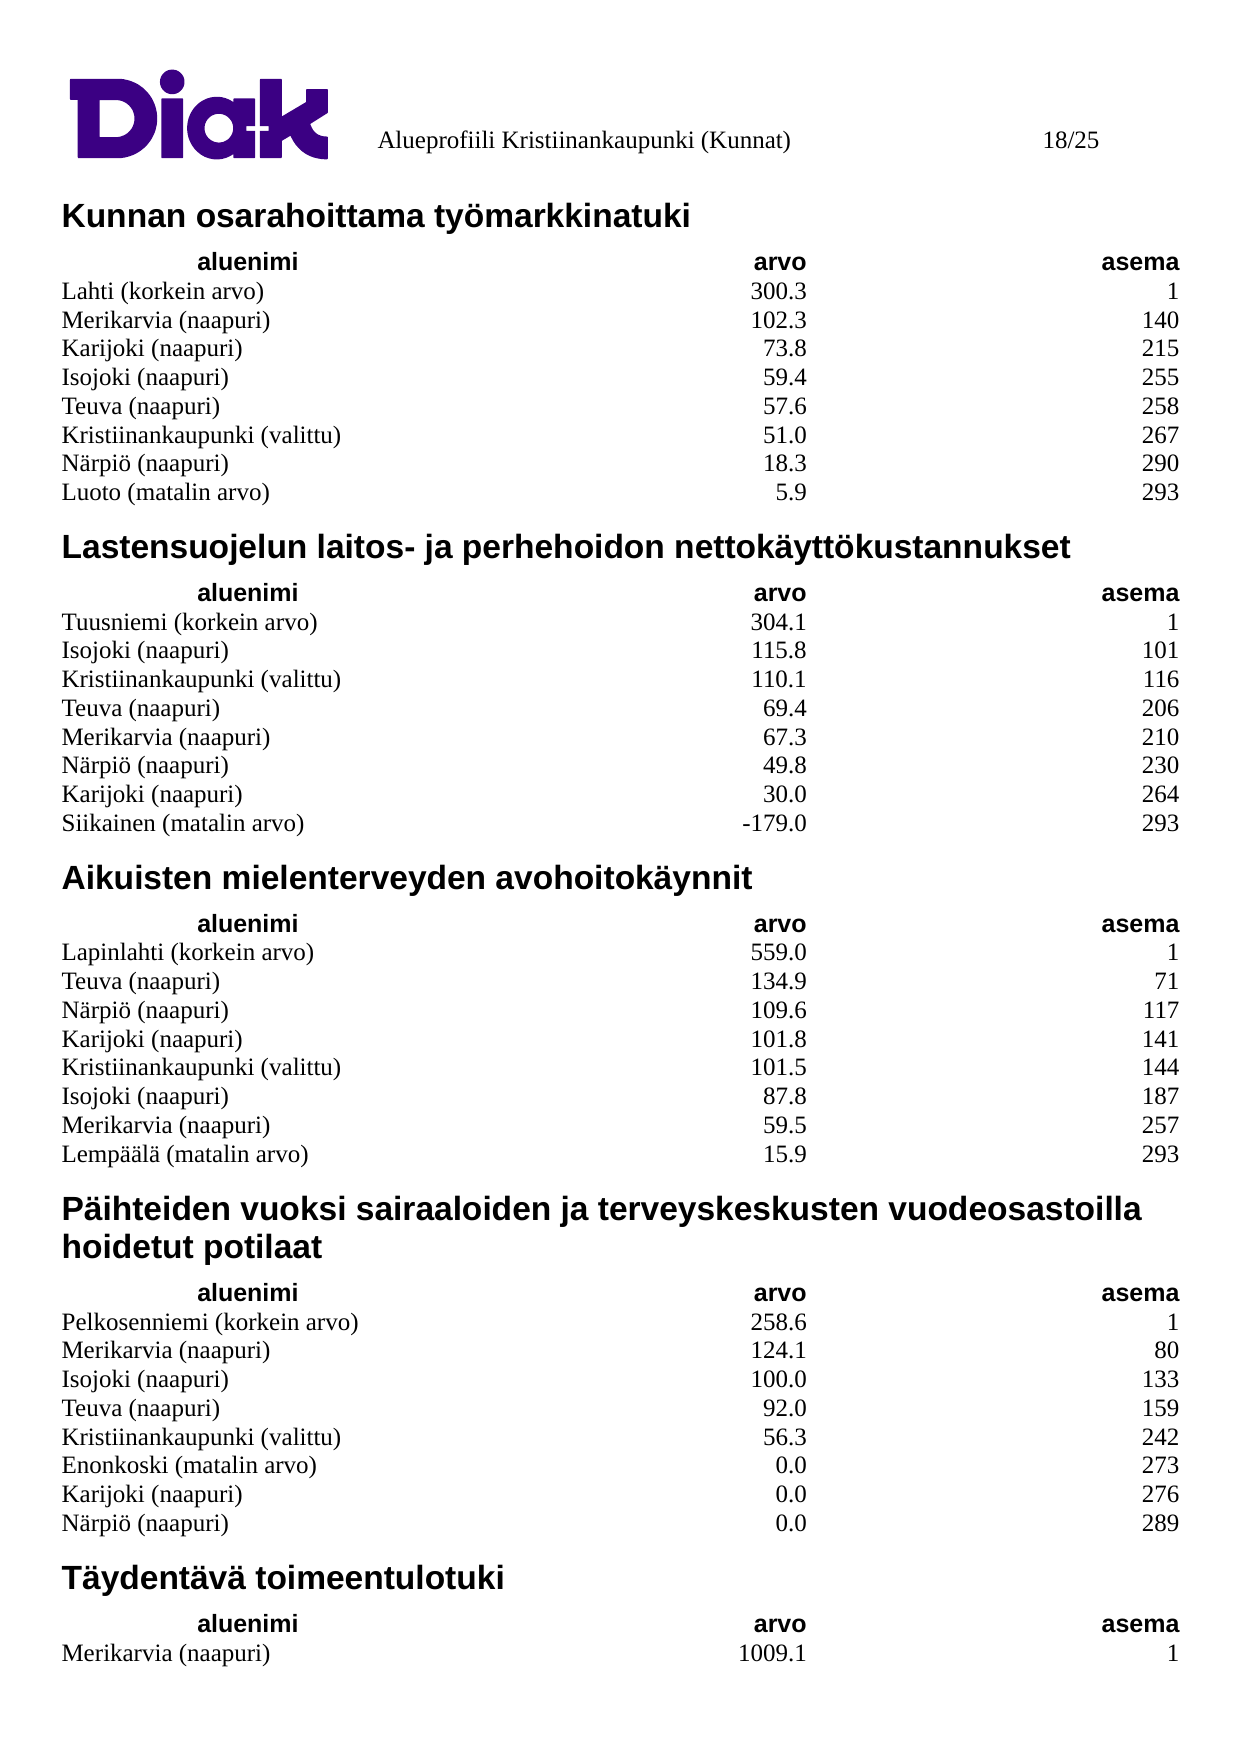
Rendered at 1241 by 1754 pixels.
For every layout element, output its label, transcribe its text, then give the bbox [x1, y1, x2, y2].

table_cell 49.8 [434, 751, 806, 779]
table_cell Pelkosenniemi (korkein arvo) [61, 1307, 434, 1336]
table_cell Siikainen (matalin arvo) [61, 808, 434, 837]
table_header asema [806, 247, 1179, 276]
table_cell 140 [806, 305, 1179, 333]
table_cell Teuva (naapuri) [61, 391, 434, 420]
table_cell Isojoki (naapuri) [61, 362, 434, 391]
table_cell 1 [806, 607, 1179, 636]
table_cell 0.0 [434, 1451, 806, 1479]
table_header aluenimi [61, 1609, 434, 1638]
table_cell Merikarvia (naapuri) [61, 722, 434, 751]
table_cell 1 [806, 1307, 1179, 1336]
table_cell 304.1 [434, 607, 806, 636]
table_cell 255 [806, 362, 1179, 391]
table_cell Merikarvia (naapuri) [61, 1336, 434, 1364]
table_cell Lapinlahti (korkein arvo) [61, 938, 434, 966]
table_cell Kristiinankaupunki (valittu) [61, 1053, 434, 1081]
table_cell 230 [806, 751, 1179, 779]
table_cell 57.6 [434, 391, 806, 420]
table_cell 71 [806, 966, 1179, 995]
table_cell Närpiö (naapuri) [61, 751, 434, 779]
subtitle Aikuisten mielenterveyden avohoitokäynnit [61, 858, 1179, 896]
table_cell 69.4 [434, 693, 806, 722]
table_cell 59.5 [434, 1110, 806, 1139]
table_cell 110.1 [434, 664, 806, 693]
table_cell 109.6 [434, 995, 806, 1024]
table_cell 242 [806, 1422, 1179, 1451]
table_cell 293 [806, 477, 1179, 506]
table_header asema [806, 1278, 1179, 1307]
table_cell 5.9 [434, 477, 806, 506]
table_cell Teuva (naapuri) [61, 966, 434, 995]
table_cell Isojoki (naapuri) [61, 636, 434, 664]
table_cell Isojoki (naapuri) [61, 1364, 434, 1393]
table_cell 124.1 [434, 1336, 806, 1364]
table_cell 258 [806, 391, 1179, 420]
table_cell 159 [806, 1393, 1179, 1422]
table_header arvo [434, 247, 806, 276]
table_cell 56.3 [434, 1422, 806, 1451]
table_cell Karijoki (naapuri) [61, 1024, 434, 1052]
table_cell 80 [806, 1336, 1179, 1364]
table_cell Tuusniemi (korkein arvo) [61, 607, 434, 636]
table_cell Lahti (korkein arvo) [61, 276, 434, 305]
table_cell Närpiö (naapuri) [61, 1508, 434, 1537]
table_cell 0.0 [434, 1508, 806, 1537]
table_cell 30.0 [434, 779, 806, 808]
table_cell Kristiinankaupunki (valittu) [61, 1422, 434, 1451]
table_cell 51.0 [434, 420, 806, 448]
table_header aluenimi [61, 909, 434, 937]
table_header arvo [434, 578, 806, 607]
table_cell Lempäälä (matalin arvo) [61, 1139, 434, 1167]
table_header asema [806, 578, 1179, 607]
table_header aluenimi [61, 1278, 434, 1307]
table_cell Enonkoski (matalin arvo) [61, 1451, 434, 1479]
table_header arvo [434, 909, 806, 937]
table_cell 102.3 [434, 305, 806, 333]
table_cell 257 [806, 1110, 1179, 1139]
table_cell Karijoki (naapuri) [61, 334, 434, 362]
table_cell Kristiinankaupunki (valittu) [61, 420, 434, 448]
table_cell 133 [806, 1364, 1179, 1393]
table_cell 73.8 [434, 334, 806, 362]
table_cell 100.0 [434, 1364, 806, 1393]
table_cell 87.8 [434, 1081, 806, 1110]
subtitle Päihteiden vuoksi sairaaloiden ja terveyskeskusten vuodeosastoilla hoidetut potilaat [61, 1188, 1179, 1266]
table_cell Karijoki (naapuri) [61, 1479, 434, 1508]
table_cell 215 [806, 334, 1179, 362]
table_cell Teuva (naapuri) [61, 1393, 434, 1422]
table_cell 101.5 [434, 1053, 806, 1081]
table_cell Teuva (naapuri) [61, 693, 434, 722]
table_cell 1009.1 [434, 1638, 806, 1666]
table_cell 117 [806, 995, 1179, 1024]
table_header asema [806, 1609, 1179, 1638]
table_header asema [806, 909, 1179, 937]
table_header aluenimi [61, 578, 434, 607]
subtitle Lastensuojelun laitos- ja perhehoidon nettokäyttökustannukset [61, 527, 1179, 566]
table_cell Isojoki (naapuri) [61, 1081, 434, 1110]
table_cell 300.3 [434, 276, 806, 305]
table_cell 1 [806, 276, 1179, 305]
table_header aluenimi [61, 247, 434, 276]
table_cell 293 [806, 808, 1179, 837]
table_cell 273 [806, 1451, 1179, 1479]
table_cell 92.0 [434, 1393, 806, 1422]
table_cell 101.8 [434, 1024, 806, 1052]
table_cell 293 [806, 1139, 1179, 1167]
table_cell 59.4 [434, 362, 806, 391]
table_cell 258.6 [434, 1307, 806, 1336]
table_header arvo [434, 1609, 806, 1638]
table_cell Kristiinankaupunki (valittu) [61, 664, 434, 693]
table_cell 559.0 [434, 938, 806, 966]
table_cell Närpiö (naapuri) [61, 449, 434, 477]
table_cell 267 [806, 420, 1179, 448]
table_cell 101 [806, 636, 1179, 664]
table_cell 289 [806, 1508, 1179, 1537]
table_cell Luoto (matalin arvo) [61, 477, 434, 506]
table_cell 18.3 [434, 449, 806, 477]
table_cell 141 [806, 1024, 1179, 1052]
table_cell Merikarvia (naapuri) [61, 1110, 434, 1139]
subtitle Täydentävä toimeentulotuki [61, 1558, 1179, 1596]
table_cell 210 [806, 722, 1179, 751]
table_cell 116 [806, 664, 1179, 693]
table_cell 290 [806, 449, 1179, 477]
table_cell 187 [806, 1081, 1179, 1110]
table_cell Merikarvia (naapuri) [61, 305, 434, 333]
subtitle Kunnan osarahoittama työmarkkinatuki [61, 196, 1179, 235]
table_cell Karijoki (naapuri) [61, 779, 434, 808]
table_cell 264 [806, 779, 1179, 808]
table_cell 115.8 [434, 636, 806, 664]
table_cell 1 [806, 1638, 1179, 1666]
table_cell 276 [806, 1479, 1179, 1508]
table_cell -179.0 [434, 808, 806, 837]
table_cell 144 [806, 1053, 1179, 1081]
table_cell 1 [806, 938, 1179, 966]
table_cell 134.9 [434, 966, 806, 995]
table_cell 0.0 [434, 1479, 806, 1508]
table_cell Närpiö (naapuri) [61, 995, 434, 1024]
table_header arvo [434, 1278, 806, 1307]
table_cell Merikarvia (naapuri) [61, 1638, 434, 1666]
table_cell 15.9 [434, 1139, 806, 1167]
table_cell 206 [806, 693, 1179, 722]
table_cell 67.3 [434, 722, 806, 751]
